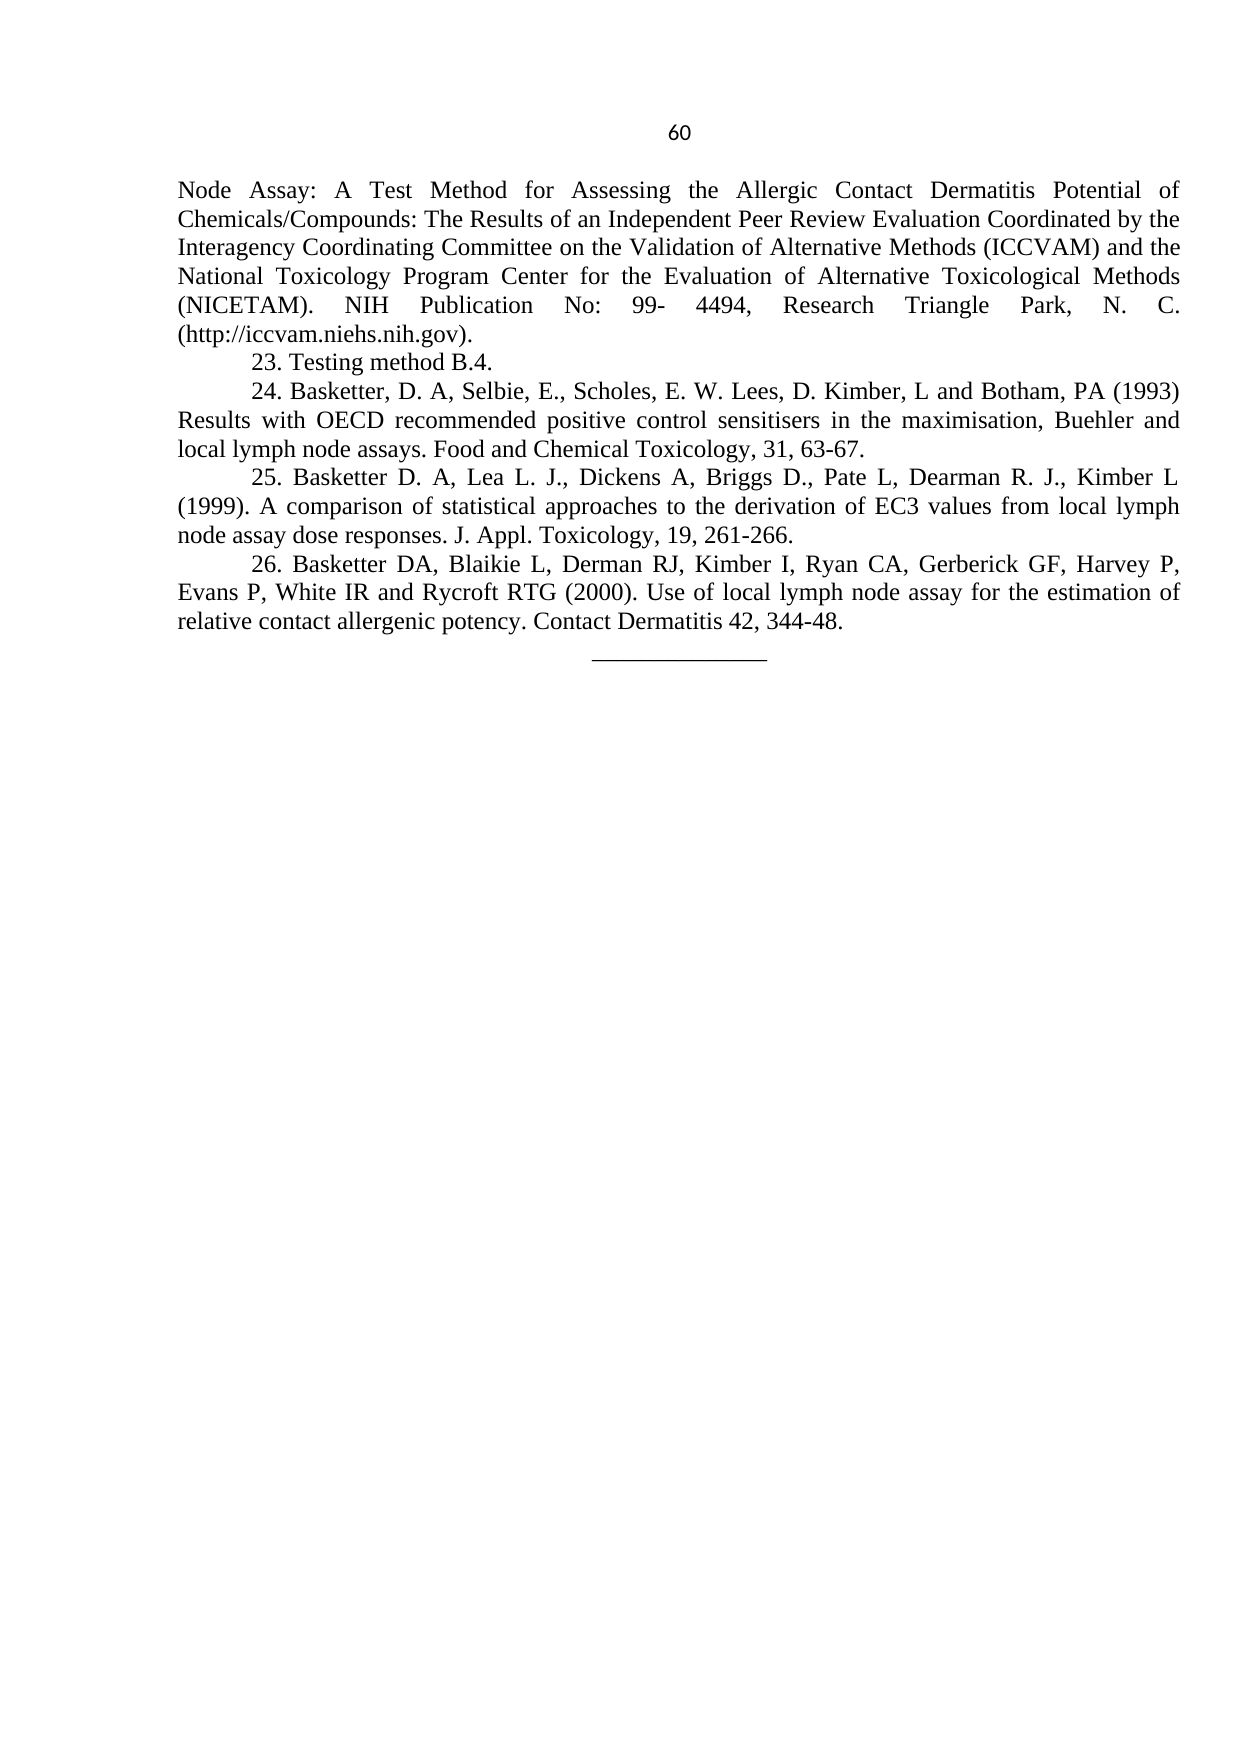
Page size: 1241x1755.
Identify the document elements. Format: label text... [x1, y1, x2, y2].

text ______________ [177, 635, 1181, 664]
text Node Assay: A Test Method for Assessing the Allergic Contact Dermatitis Potential of Chemicals/Compounds: The Results of an Independent Peer Review Evaluation Coordinated by the Interagency Coordinating Committee on the Validation of Alternative Methods (ICCVAM) and the National Toxicology Program Center for the Evaluation of Alternative Toxicological Methods (NICETAM). NIH Publication No: 99- 4494, Research Triangle Park, N. C. (http://iccvam.niehs.nih.gov). [177, 175, 1181, 347]
text 25. Basketter D. A, Lea L. J., Dickens A, Briggs D., Pate L, Dearman R. J., Kimber L (1999). A comparison of statistical approaches to the derivation of EC3 values from local lymph node assay dose responses. J. Appl. Toxicology, 19, 261-266. [177, 462, 1181, 549]
text 24. Basketter, D. A, Selbie, E., Scholes, E. W. Lees, D. Kimber, L and Botham, PA (1993) Results with OECD recommended positive control sensitisers in the maximisation, Buehler and local lymph node assays. Food and Chemical Toxicology, 31, 63-67. [177, 376, 1181, 462]
text 26. Basketter DA, Blaikie L, Derman RJ, Kimber I, Ryan CA, Gerberick GF, Harvey P, Evans P, White IR and Rycroft RTG (2000). Use of local lymph node assay for the estimation of relative contact allergenic potency. Contact Dermatitis 42, 344-48. [177, 549, 1181, 635]
text 23. Testing method B.4. [177, 347, 1181, 376]
